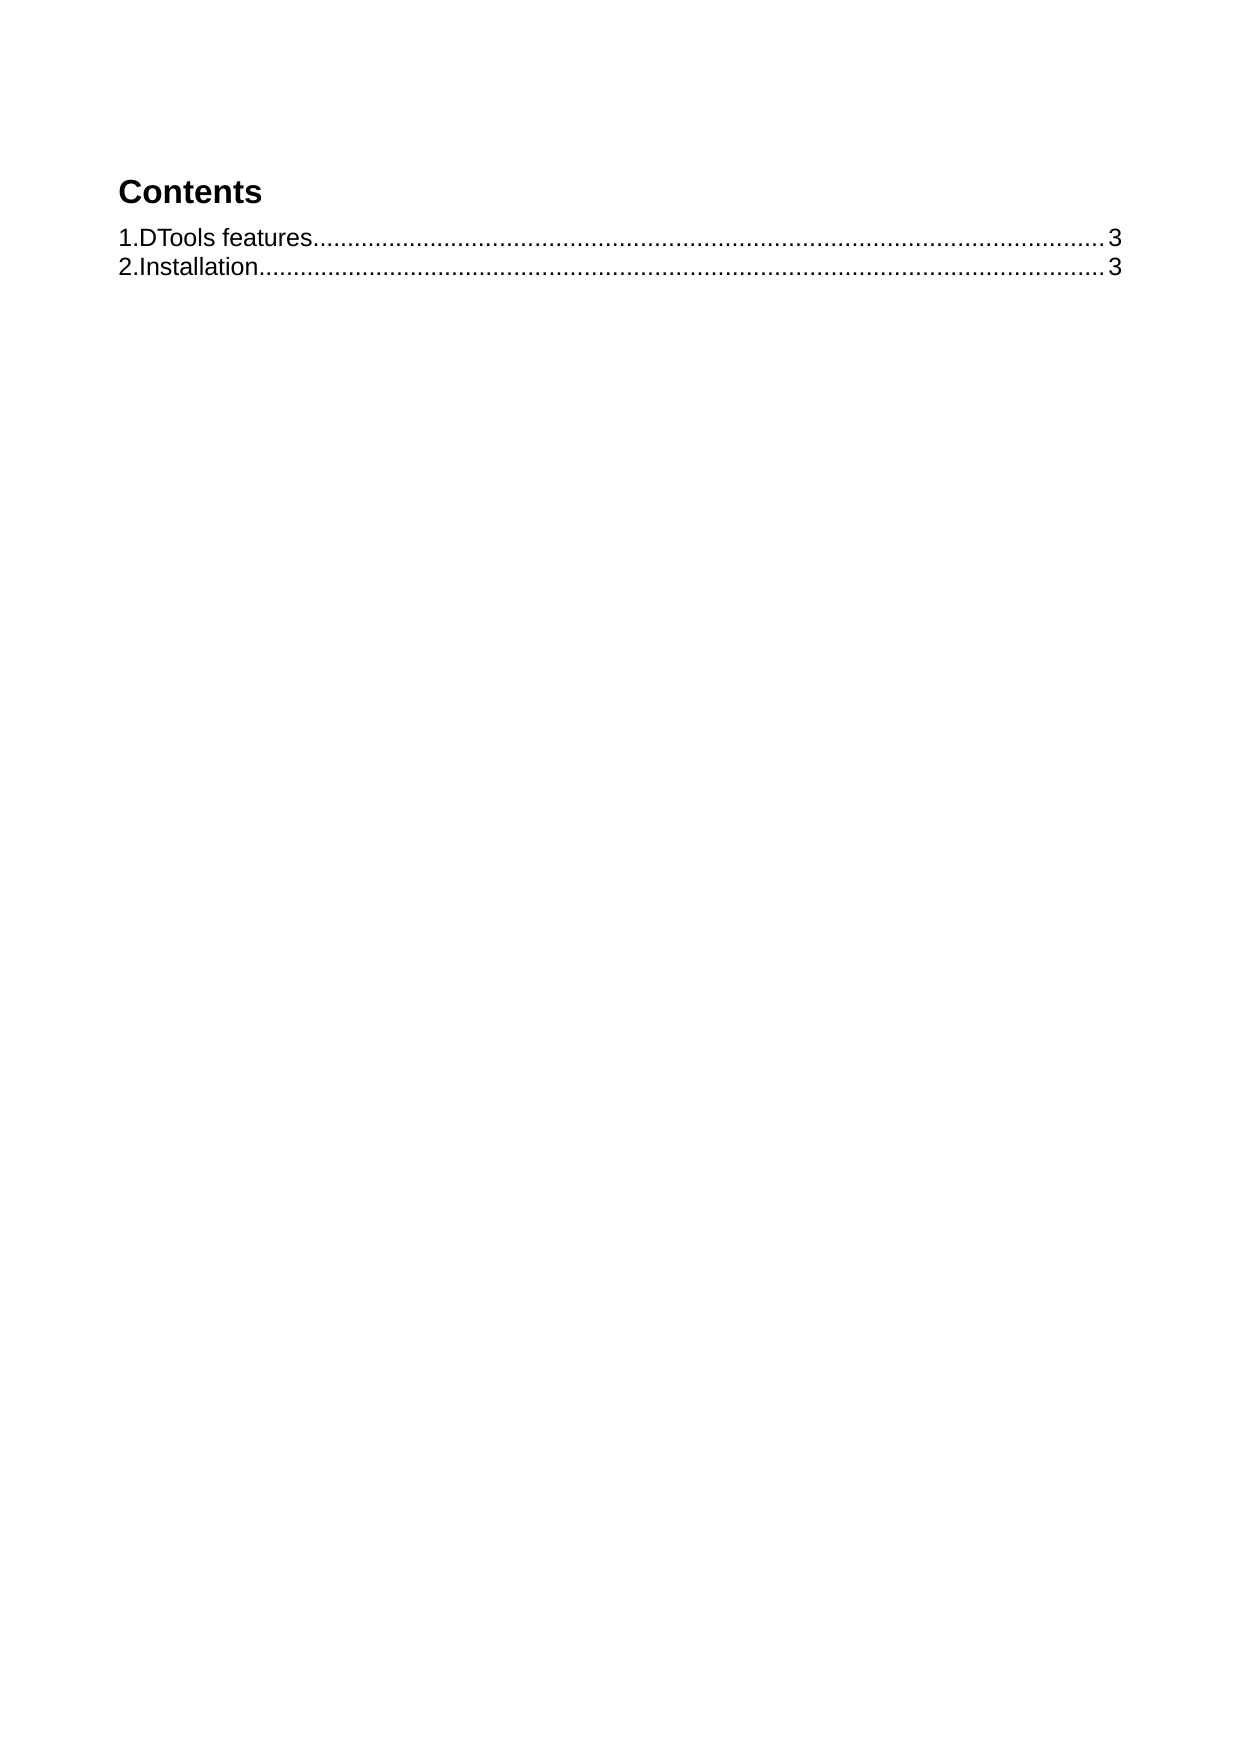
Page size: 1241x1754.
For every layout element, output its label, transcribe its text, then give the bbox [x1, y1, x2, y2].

text 1.DTools features 3 [118, 223, 1122, 252]
subtitle Contents [118, 172, 1122, 210]
text 2.Installation 3 [118, 252, 1122, 280]
